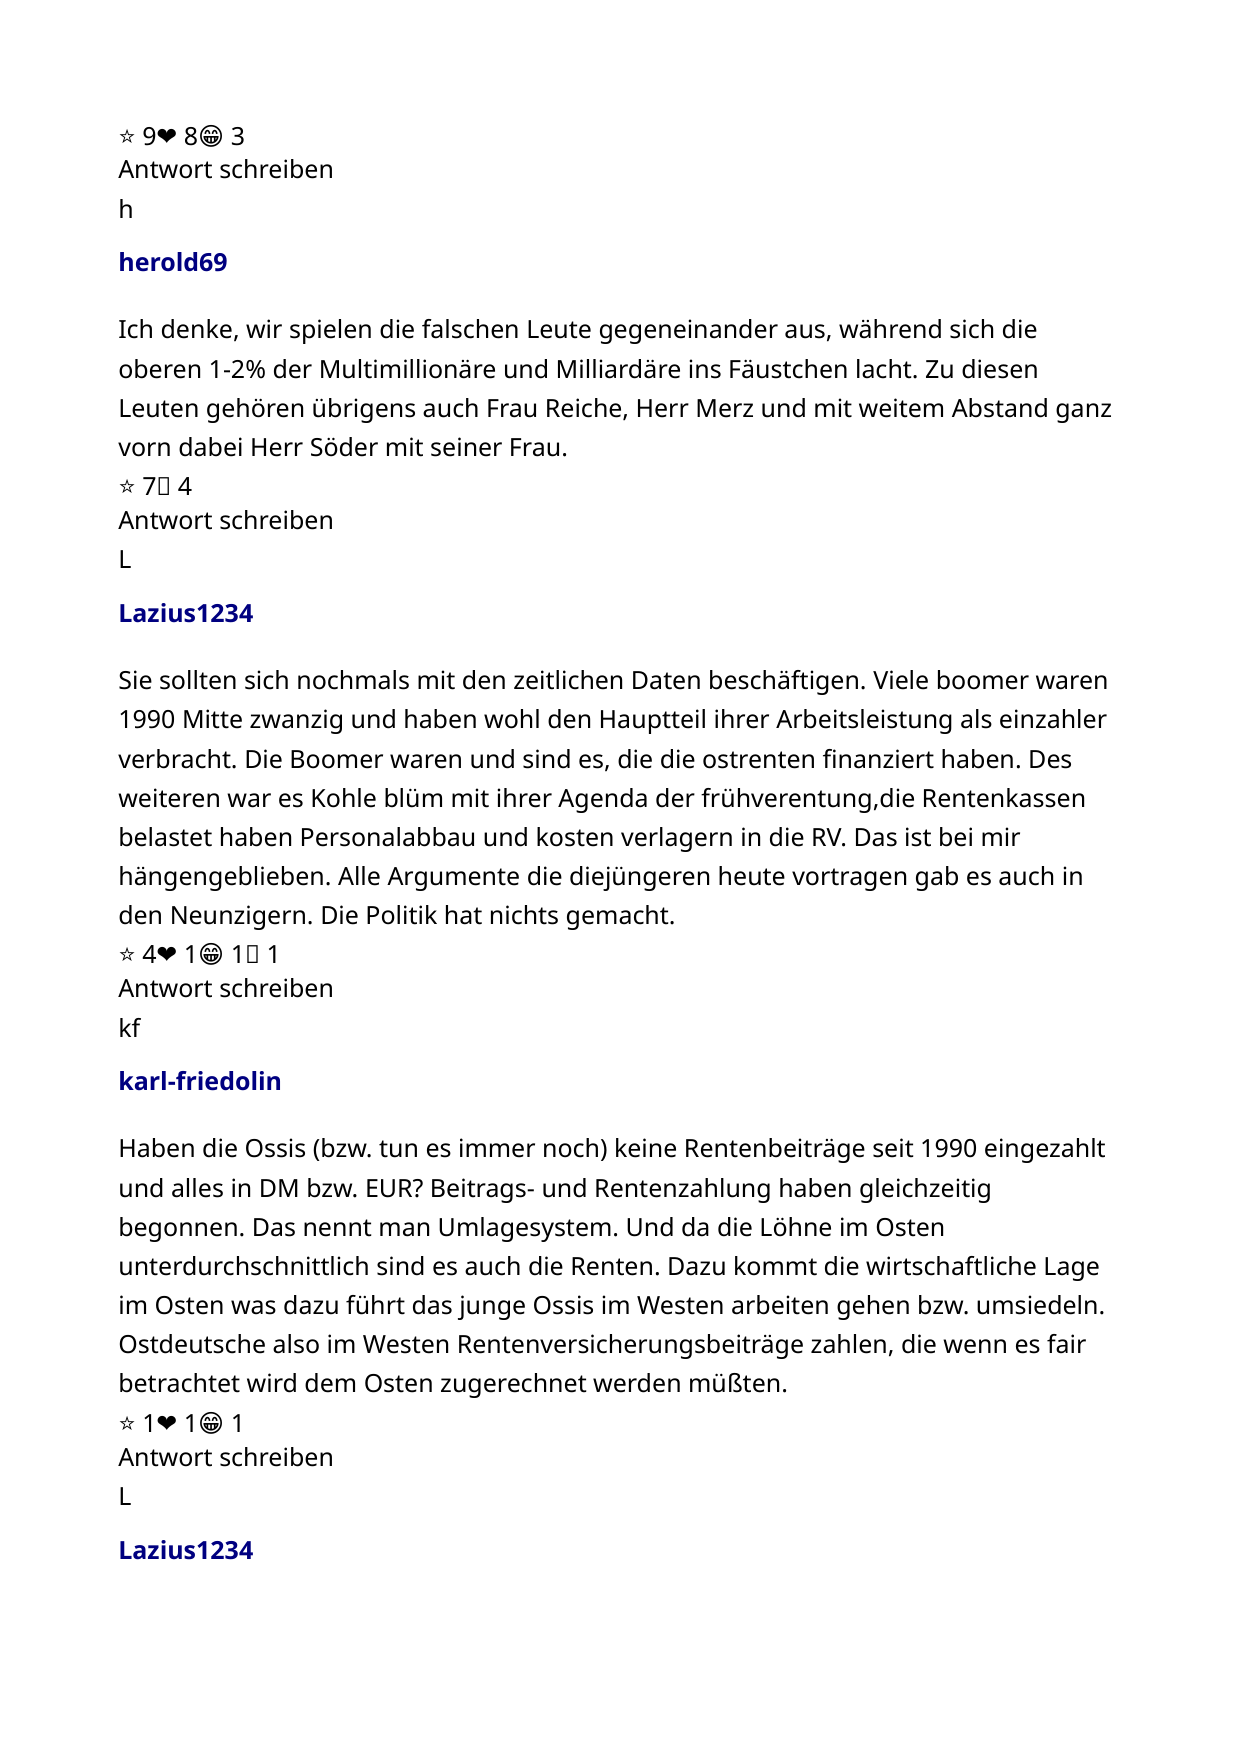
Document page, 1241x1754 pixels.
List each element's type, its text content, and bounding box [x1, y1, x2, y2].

text ⭐️ 4❤️ 1😁 1🙁 1 [118, 937, 1122, 971]
subtitle Lazius1234 [118, 596, 1122, 630]
text kf [118, 1010, 1122, 1044]
text ⭐️ 9❤️ 8😁 3 [118, 118, 1122, 152]
text Haben die Ossis (bzw. tun es immer noch) keine Rentenbeiträge seit 1990 eingezahlt und alles in DM bzw. EUR? Beitrags- und Rentenzahlung haben gleichzeitig begonnen. Das nennt man Umlagesystem. Und da die Löhne im Osten unterdurchschnittlich sind es auch die Renten. Dazu kommt die wirtschaftliche Lage im Osten was dazu führt das junge Ossis im Westen arbeiten gehen bzw. umsiedeln. Ostdeutsche also im Westen Rentenversicherungsbeiträge zahlen, die wenn es fair betrachtet wird dem Osten zugerechnet werden müßten. [118, 1131, 1122, 1400]
text Antwort schreiben [118, 1439, 1122, 1473]
text L [118, 1478, 1122, 1513]
text Antwort schreiben [118, 503, 1122, 537]
text L [118, 542, 1122, 576]
subtitle herold69 [118, 245, 1122, 279]
text Ich denke, wir spielen die falschen Leute gegeneinander aus, während sich die oberen 1-2% der Multimillionäre und Milliardäre ins Fäustchen lacht. Zu diesen Leuten gehören übrigens auch Frau Reiche, Herr Merz und mit weitem Abstand ganz vorn dabei Herr Söder mit seiner Frau. [118, 312, 1122, 464]
text ⭐️ 7🤨 4 [118, 469, 1122, 503]
text Antwort schreiben [118, 971, 1122, 1005]
subtitle Lazius1234 [118, 1532, 1122, 1566]
text h [118, 191, 1122, 225]
text Antwort schreiben [118, 152, 1122, 186]
subtitle karl-friedolin [118, 1064, 1122, 1098]
text ⭐️ 1❤️ 1😁 1 [118, 1405, 1122, 1439]
text Sie sollten sich nochmals mit den zeitlichen Daten beschäftigen. Viele boomer waren 1990 Mitte zwanzig und haben wohl den Hauptteil ihrer Arbeitsleistung als einzahler verbracht. Die Boomer waren und sind es, die die ostrenten finanziert haben. Des weiteren war es Kohle blüm mit ihrer Agenda der frühverentung,die Rentenkassen belastet haben Personalabbau und kosten verlagern in die RV. Das ist bei mir hängengeblieben. Alle Argumente die diejüngeren heute vortragen gab es auch in den Neunzigern. Die Politik hat nichts gemacht. [118, 663, 1122, 932]
